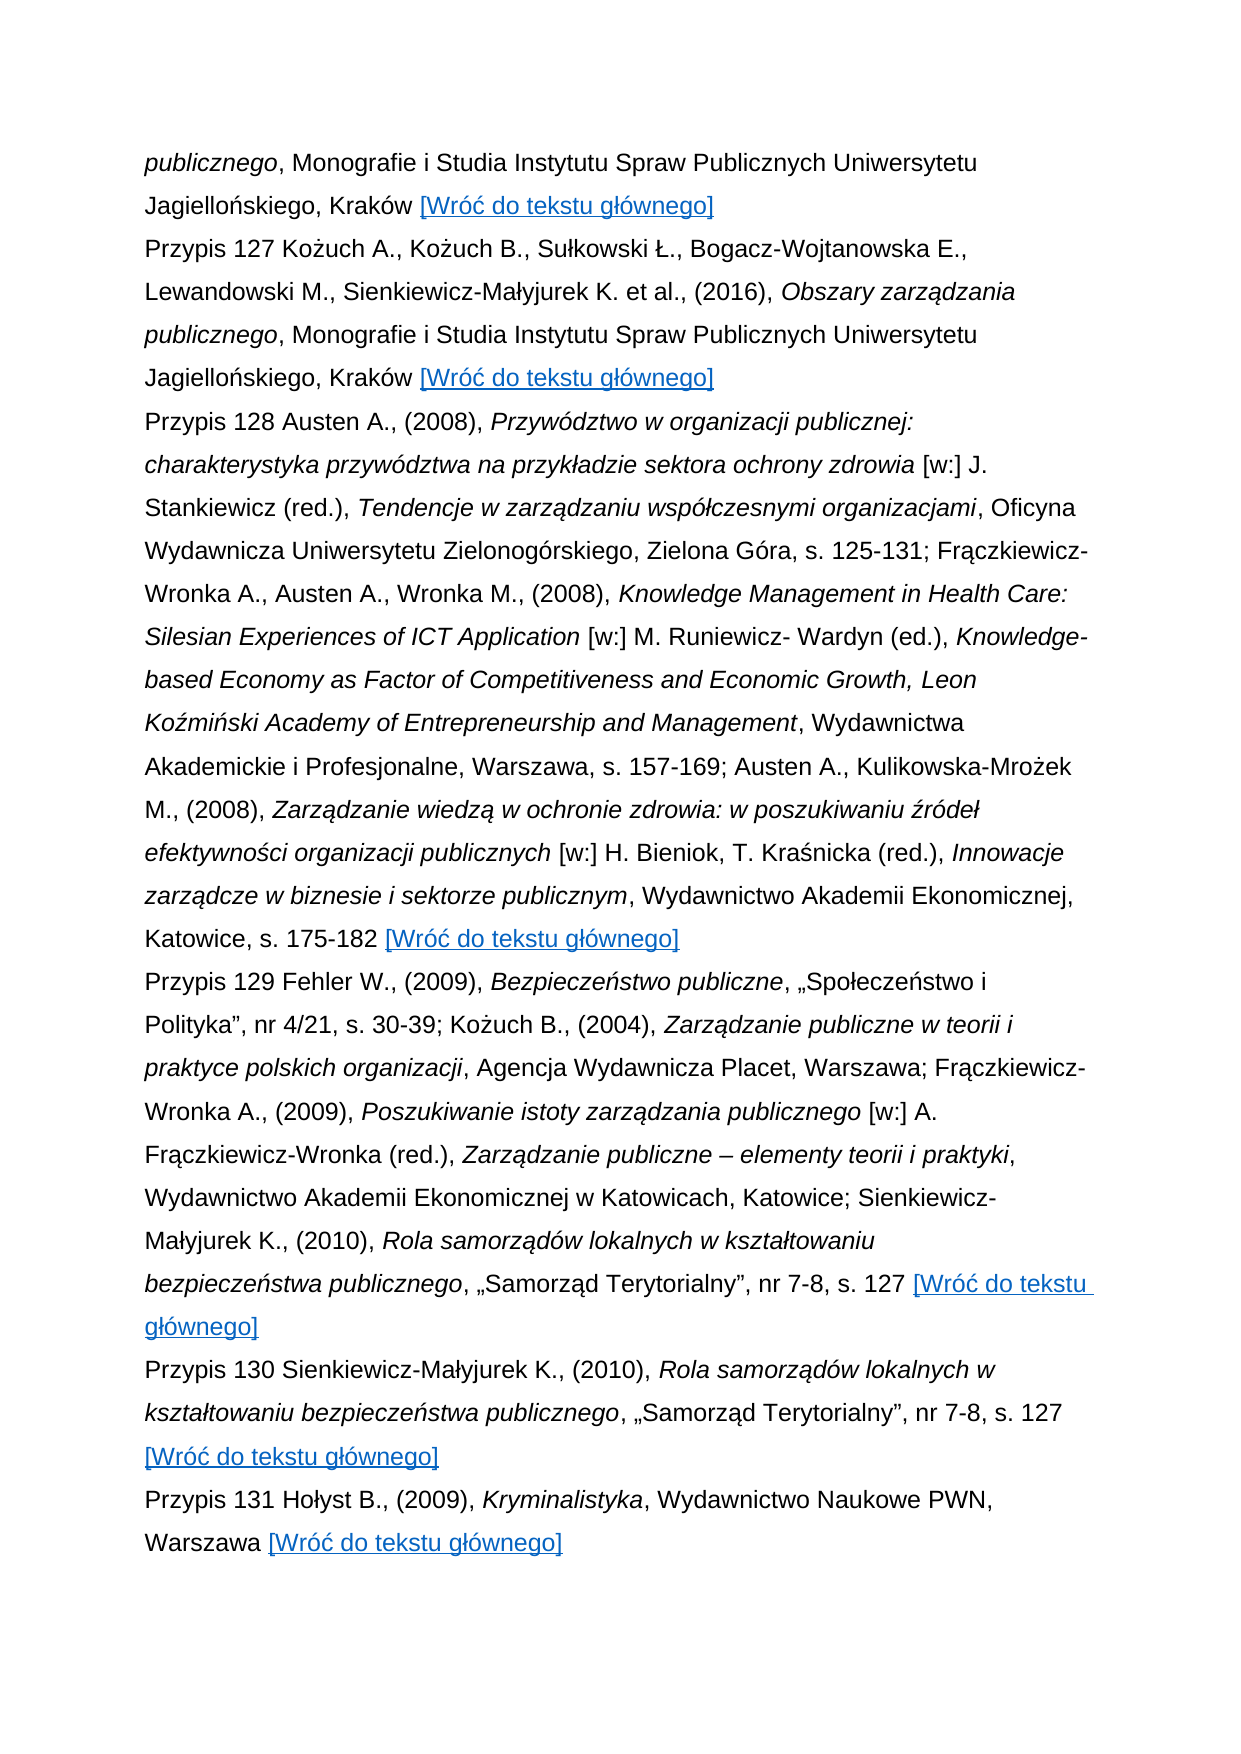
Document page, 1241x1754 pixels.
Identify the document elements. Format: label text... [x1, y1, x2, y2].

text Przypis 127 Kożuch A., Kożuch B., Sułkowski Ł., Bogacz-Wojtanowska E., Lewandowski M., Sienkiewicz-Małyjurek K. et al., (2016), Obszary zarządzania publicznego, Monografie i Studia Instytutu Spraw Publicznych Uniwersytetu Jagiellońskiego, Kraków [Wróć do tekstu głównego] [144, 234, 1096, 392]
text Przypis 129 Fehler W., (2009), Bezpieczeństwo publiczne, „Społeczeństwo i Polityka”, nr 4/21, s. 30-39; Kożuch B., (2004), Zarządzanie publiczne w teorii i praktyce polskich organizacji, Agencja Wydawnicza Placet, Warszawa; Frączkiewicz-Wronka A., (2009), Poszukiwanie istoty zarządzania publicznego [w:] A. Frączkiewicz-Wronka (red.), Zarządzanie publiczne – elementy teorii i praktyki, Wydawnictwo Akademii Ekonomicznej w Katowicach, Katowice; Sienkiewicz-Małyjurek K., (2010), Rola samorządów lokalnych w kształtowaniu bezpieczeństwa publicznego, „Samorząd Terytorialny”, nr 7-8, s. 127 [Wróć do tekstu głównego] [144, 967, 1096, 1341]
text publicznego, Monografie i Studia Instytutu Spraw Publicznych Uniwersytetu Jagiellońskiego, Kraków [Wróć do tekstu głównego] [144, 148, 1096, 219]
text Przypis 131 Hołyst B., (2009), Kryminalistyka, Wydawnictwo Naukowe PWN, Warszawa [Wróć do tekstu głównego] [144, 1484, 1096, 1556]
text Przypis 128 Austen A., (2008), Przywództwo w organizacji publicznej: charakterystyka przywództwa na przykładzie sektora ochrony zdrowia [w:] J. Stankiewicz (red.), Tendencje w zarządzaniu współczesnymi organizacjami, Oficyna Wydawnicza Uniwersytetu Zielonogórskiego, Zielona Góra, s. 125-131; Frączkiewicz-Wronka A., Austen A., Wronka M., (2008), Knowledge Management in Health Care: Silesian Experiences of ICT Application [w:] M. Runiewicz- Wardyn (ed.), Knowledge-based Economy as Factor of Competitiveness and Economic Growth, Leon Koźmiński Academy of Entrepreneurship and Management, Wydawnictwa Akademickie i Profesjonalne, Warszawa, s. 157-169; Austen A., Kulikowska-Mrożek M., (2008), Zarządzanie wiedzą w ochronie zdrowia: w poszukiwaniu źródeł efektywności organizacji publicznych [w:] H. Bieniok, T. Kraśnicka (red.), Innowacje zarządcze w biznesie i sektorze publicznym, Wydawnictwo Akademii Ekonomicznej, Katowice, s. 175-182 [Wróć do tekstu głównego] [144, 406, 1096, 953]
text Przypis 130 Sienkiewicz-Małyjurek K., (2010), Rola samorządów lokalnych w kształtowaniu bezpieczeństwa publicznego, „Samorząd Terytorialny”, nr 7-8, s. 127 [Wróć do tekstu głównego] [144, 1355, 1096, 1470]
